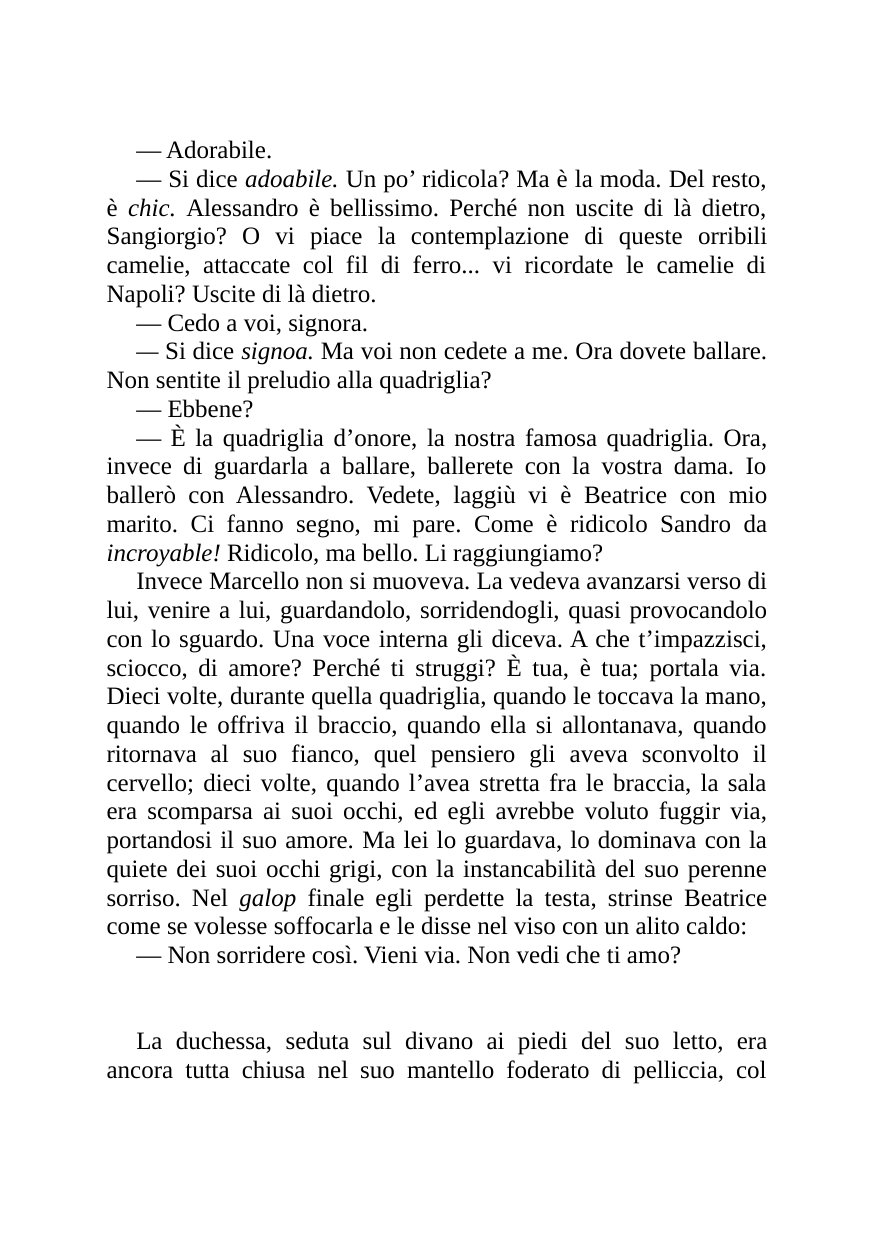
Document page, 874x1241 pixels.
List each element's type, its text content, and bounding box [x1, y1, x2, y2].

text — Si dice signoa. Ma voi non cedete a me. Ora dovete ballare. Non sentite il preludio alla quadriglia? [106, 336, 768, 394]
text Invece Marcello non si muoveva. La vedeva avanzarsi verso di lui, venire a lui, guardandolo, sorridendogli, quasi provocandolo con lo sguardo. Una voce interna gli diceva. A che t’impazzisci, sciocco, di amore? Perché ti struggi? È tua, è tua; portala via. Dieci volte, durante quella quadriglia, quando le toccava la mano, quando le offriva il braccio, quando ella si allontanava, quando ritornava al suo fianco, quel pensiero gli aveva sconvolto il cervello; dieci volte, quando l’avea stretta fra le braccia, la sala era scomparsa ai suoi occhi, ed egli avrebbe voluto fuggir via, portandosi il suo amore. Ma lei lo guardava, lo dominava con la quiete dei suoi occhi grigi, con la instancabilità del suo perenne sorriso. Nel galop finale egli perdette la testa, strinse Beatrice come se volesse soffocarla e le disse nel viso con un alito caldo: [106, 566, 768, 940]
text — Cedo a voi, signora. [106, 308, 768, 336]
text — Non sorridere così. Vieni via. Non vedi che ti amo? [106, 940, 768, 969]
text — Si dice adoabile. Un po’ ridicola? Ma è la moda. Del resto, è chic. Alessandro è bellissimo. Perché non uscite di là dietro, Sangiorgio? O vi piace la contemplazione di queste orribili camelie, attaccate col fil di ferro... vi ricordate le camelie di Napoli? Uscite di là dietro. [106, 164, 768, 308]
text — Adorabile. [106, 135, 768, 164]
text — È la quadriglia d’onore, la nostra famosa quadriglia. Ora, invece di guardarla a ballare, ballerete con la vostra dama. Io ballerò con Alessandro. Vedete, laggiù vi è Beatrice con mio marito. Ci fanno segno, mi pare. Come è ridicolo Sandro da incroyable! Ridicolo, ma bello. Li raggiungiamo? [106, 423, 768, 566]
text La duchessa, seduta sul divano ai piedi del suo letto, era ancora tutta chiusa nel suo mantello foderato di pelliccia, col [106, 1026, 768, 1084]
text — Ebbene? [106, 394, 768, 423]
